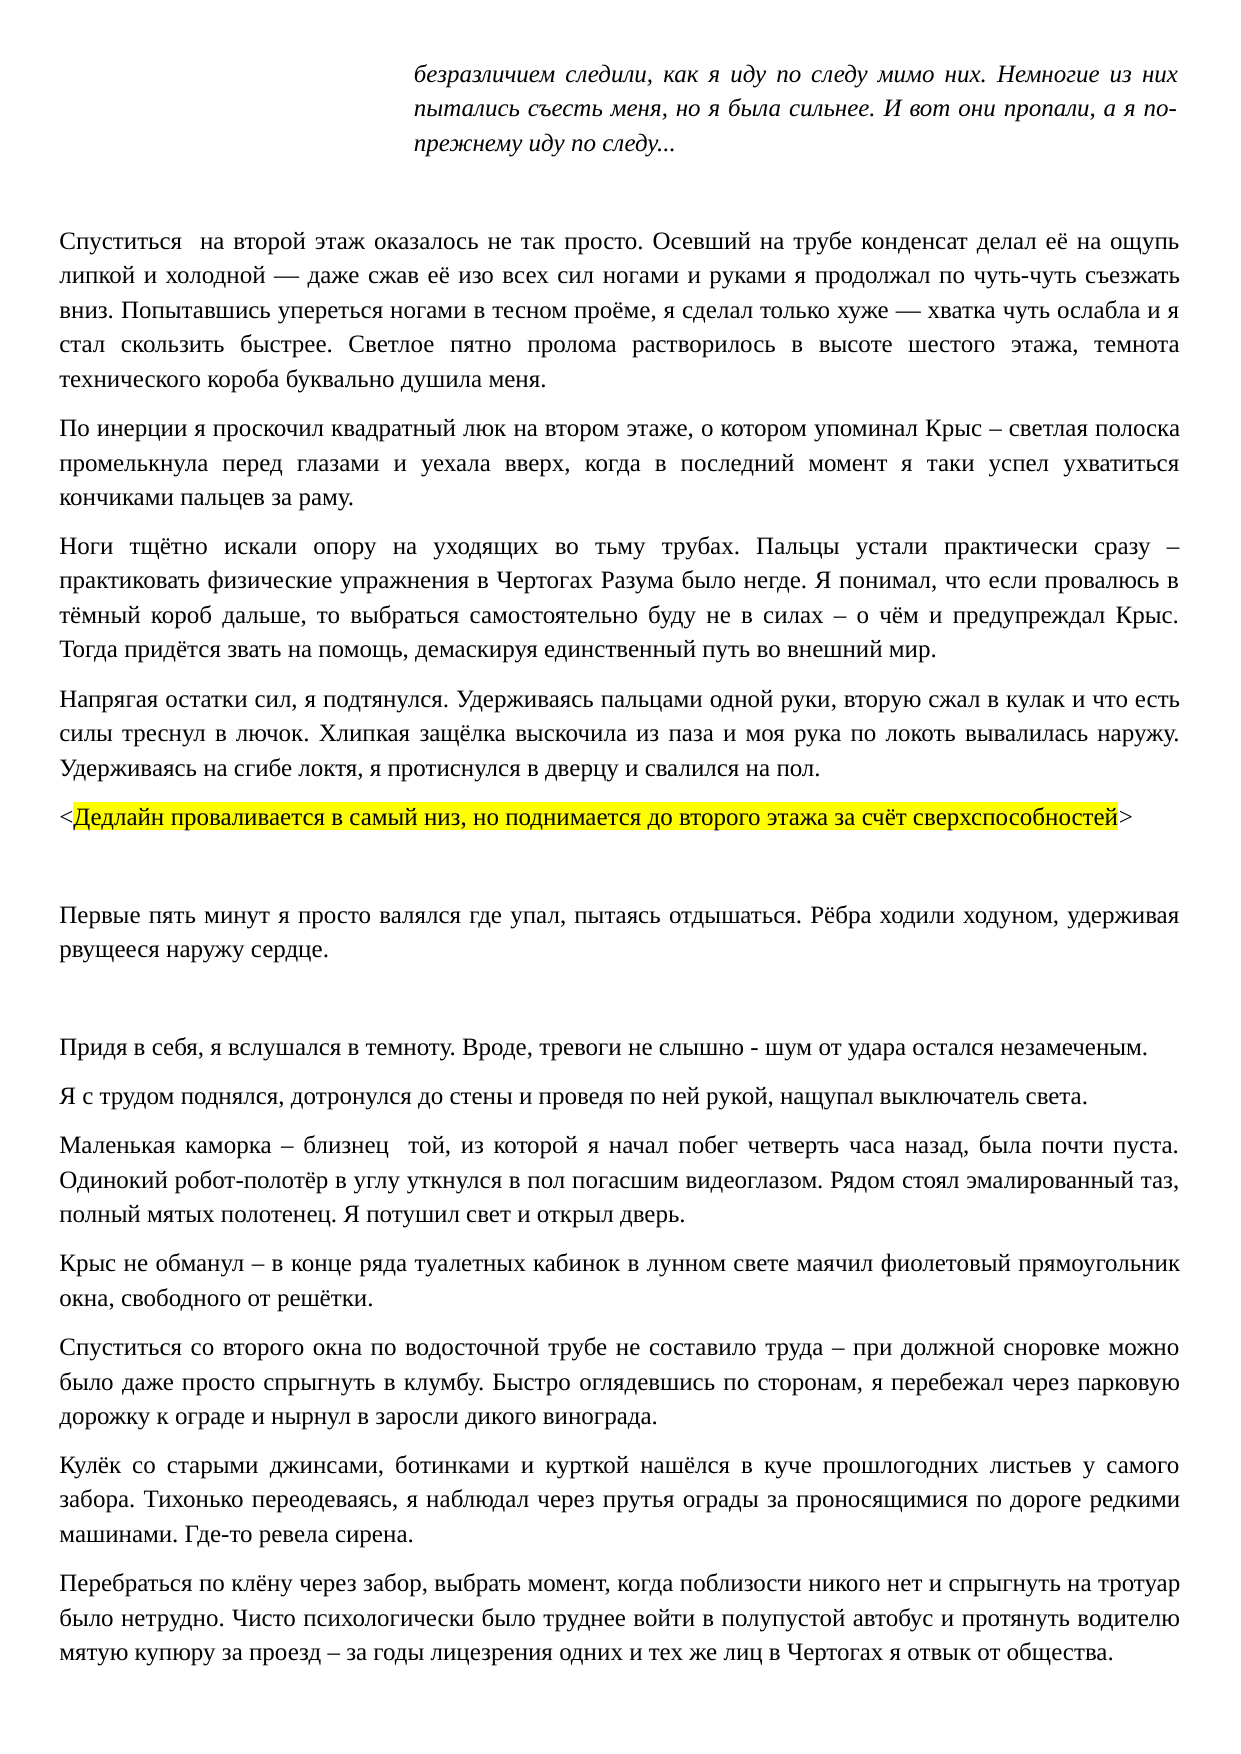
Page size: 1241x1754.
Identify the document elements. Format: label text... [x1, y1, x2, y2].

text Придя в себя, я вслушался в темноту. Вроде, тревоги не слышно - шум от удара остался незамеченым. [59, 1032, 1181, 1061]
text Спуститься со второго окна по водосточной трубе не составило труда – при должной сноровке можно было даже просто спрыгнуть в клумбу. Быстро оглядевшись по сторонам, я перебежал через парковую дорожку к ограде и нырнул в заросли дикого винограда. [59, 1332, 1181, 1430]
text По инерции я проскочил квадратный люк на втором этаже, о котором упоминал Крыс – светлая полоска промелькнула перед глазами и уехала вверх, когда в последний момент я таки успел ухватиться кончиками пальцев за раму. [59, 413, 1181, 511]
text Маленькая каморка – близнец той, из которой я начал побег четверть часа назад, была почти пуста. Одинокий робот-полотёр в углу уткнулся в пол погасшим видеоглазом. Рядом стоял эмалированный таз, полный мятых полотенец. Я потушил свет и открыл дверь. [59, 1131, 1181, 1228]
text Напрягая остатки сил, я подтянулся. Удерживаясь пальцами одной руки, вторую сжал в кулак и что есть силы треснул в лючок. Хлипкая защёлка выскочила из паза и моя рука по локоть вывалилась наружу. Удерживаясь на сгибе локтя, я протиснулся в дверцу и свалился на пол. [59, 684, 1181, 781]
text <Дедлайн проваливается в самый низ, но поднимается до второго этажа за счёт сверхспособностей> [59, 802, 1181, 830]
text Кулёк со старыми джинсами, ботинками и курткой нашёлся в куче прошлогодних листьев у самого забора. Тихонько переодеваясь, я наблюдал через прутья ограды за проносящимися по дороге редкими машинами. Где-то ревела сирена. [59, 1450, 1181, 1548]
text Спуститься на второй этаж оказалось не так просто. Осевший на трубе конденсат делал её на ощупь липкой и холодной — даже сжав её изо всех сил ногами и руками я продолжал по чуть-чуть съезжать вниз. Попытавшись упереться ногами в тесном проёме, я сделал только хуже — хватка чуть ослабла и я стал скользить быстрее. Светлое пятно пролома растворилось в высоте шестого этажа, темнота технического короба буквально душила меня. [59, 226, 1181, 393]
text Ноги тщётно искали опору на уходящих во тьму трубах. Пальцы устали практически сразу – практиковать физические упражнения в Чертогах Разума было негде. Я понимал, что если провалюсь в тёмный короб дальше, то выбраться самостоятельно буду не в силах – о чём и предупреждал Крыс. Тогда придётся звать на помощь, демаскируя единственный путь во внешний мир. [59, 531, 1181, 663]
text Я с трудом поднялся, дотронулся до стены и проведя по ней рукой, нащупал выключатель света. [59, 1081, 1181, 1110]
text Крыс не обманул – в конце ряда туалетных кабинок в лунном свете маячил фиолетовый прямоугольник окна, свободного от решётки. [59, 1248, 1181, 1312]
text Первые пять минут я просто валялся где упал, пытаясь отдышаться. Рёбра ходили ходуном, удерживая рвущееся наружу сердце. [59, 900, 1181, 963]
text Перебраться по клёну через забор, выбрать момент, когда поблизости никого нет и спрыгнуть на тротуар было нетрудно. Чисто психологически было труднее войти в полупустой автобус и протянуть водителю мятую купюру за проезд – за годы лицезрения одних и тех же лиц в Чертогах я отвык от общества. [59, 1568, 1181, 1666]
text безразличием следили, как я иду по следу мимо них. Немногие из них пытались съесть меня, но я была сильнее. И вот они пропали, а я по-прежнему иду по следу... [414, 59, 1181, 157]
